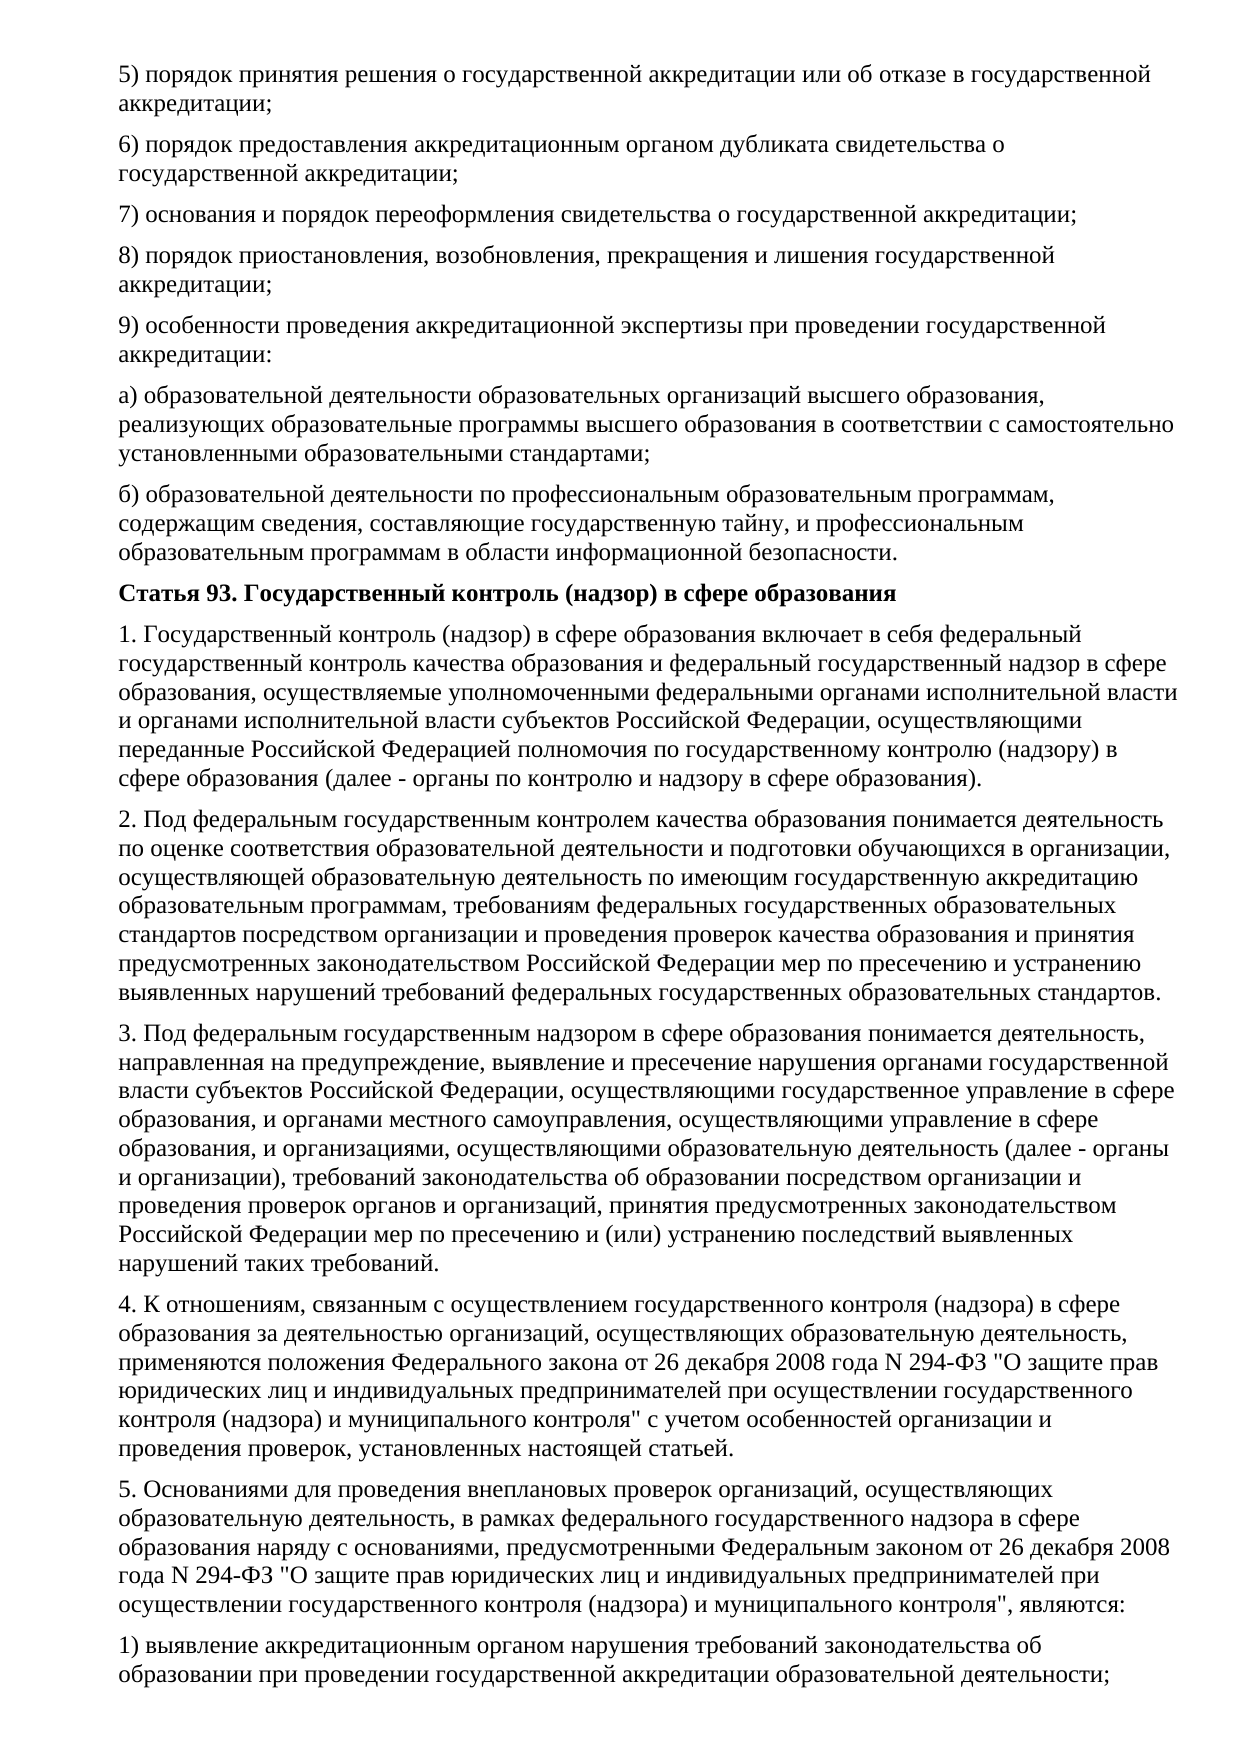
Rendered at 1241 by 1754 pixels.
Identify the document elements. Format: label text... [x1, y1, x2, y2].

text 4. К отношениям, связанным с осуществлением государственного контроля (надзора) в сфере образования за деятельностью организаций, осуществляющих образовательную деятельность, применяются положения Федерального закона от 26 декабря 2008 года N 294-ФЗ "О защите прав юридических лиц и индивидуальных предпринимателей при осуществлении государственного контроля (надзора) и муниципального контроля" с учетом особенностей организации и проведения проверок, установленных настоящей статьей. [118, 1289, 1181, 1462]
text б) образовательной деятельности по профессиональным образовательным программам, содержащим сведения, составляющие государственную тайну, и профессиональным образовательным программам в области информационной безопасности. [118, 479, 1181, 565]
text 5) порядок принятия решения о государственной аккредитации или об отказе в государственной аккредитации; [118, 59, 1181, 117]
text 1) выявление аккредитационным органом нарушения требований законодательства об образовании при проведении государственной аккредитации образовательной деятельности; [118, 1630, 1181, 1688]
text 3. Под федеральным государственным надзором в сфере образования понимается деятельность, направленная на предупреждение, выявление и пресечение нарушения органами государственной власти субъектов Российской Федерации, осуществляющими государственное управление в сфере образования, и органами местного самоуправления, осуществляющими управление в сфере образования, и организациями, осуществляющими образовательную деятельность (далее - органы и организации), требований законодательства об образовании посредством организации и проведения проверок органов и организаций, принятия предусмотренных законодательством Российской Федерации мер по пресечению и (или) устранению последствий выявленных нарушений таких требований. [118, 1018, 1181, 1277]
text 7) основания и порядок переоформления свидетельства о государственной аккредитации; [118, 199, 1181, 228]
text 5. Основаниями для проведения внеплановых проверок организаций, осуществляющих образовательную деятельность, в рамках федерального государственного надзора в сфере образования наряду с основаниями, предусмотренными Федеральным законом от 26 декабря 2008 года N 294-ФЗ "О защите прав юридических лиц и индивидуальных предпринимателей при осуществлении государственного контроля (надзора) и муниципального контроля", являются: [118, 1474, 1181, 1618]
text Статья 93. Государственный контроль (надзор) в сфере образования [118, 578, 1181, 607]
text 2. Под федеральным государственным контролем качества образования понимается деятельность по оценке соответствия образовательной деятельности и подготовки обучающихся в организации, осуществляющей образовательную деятельность по имеющим государственную аккредитацию образовательным программам, требованиям федеральных государственных образовательных стандартов посредством организации и проведения проверок качества образования и принятия предусмотренных законодательством Российской Федерации мер по пресечению и устранению выявленных нарушений требований федеральных государственных образовательных стандартов. [118, 804, 1181, 1005]
text 1. Государственный контроль (надзор) в сфере образования включает в себя федеральный государственный контроль качества образования и федеральный государственный надзор в сфере образования, осуществляемые уполномоченными федеральными органами исполнительной власти и органами исполнительной власти субъектов Российской Федерации, осуществляющими переданные Российской Федерацией полномочия по государственному контролю (надзору) в сфере образования (далее - органы по контролю и надзору в сфере образования). [118, 619, 1181, 792]
text а) образовательной деятельности образовательных организаций высшего образования, реализующих образовательные программы высшего образования в соответствии с самостоятельно установленными образовательными стандартами; [118, 380, 1181, 467]
text 6) порядок предоставления аккредитационным органом дубликата свидетельства о государственной аккредитации; [118, 129, 1181, 187]
text 8) порядок приостановления, возобновления, прекращения и лишения государственной аккредитации; [118, 240, 1181, 298]
text 9) особенности проведения аккредитационной экспертизы при проведении государственной аккредитации: [118, 310, 1181, 368]
